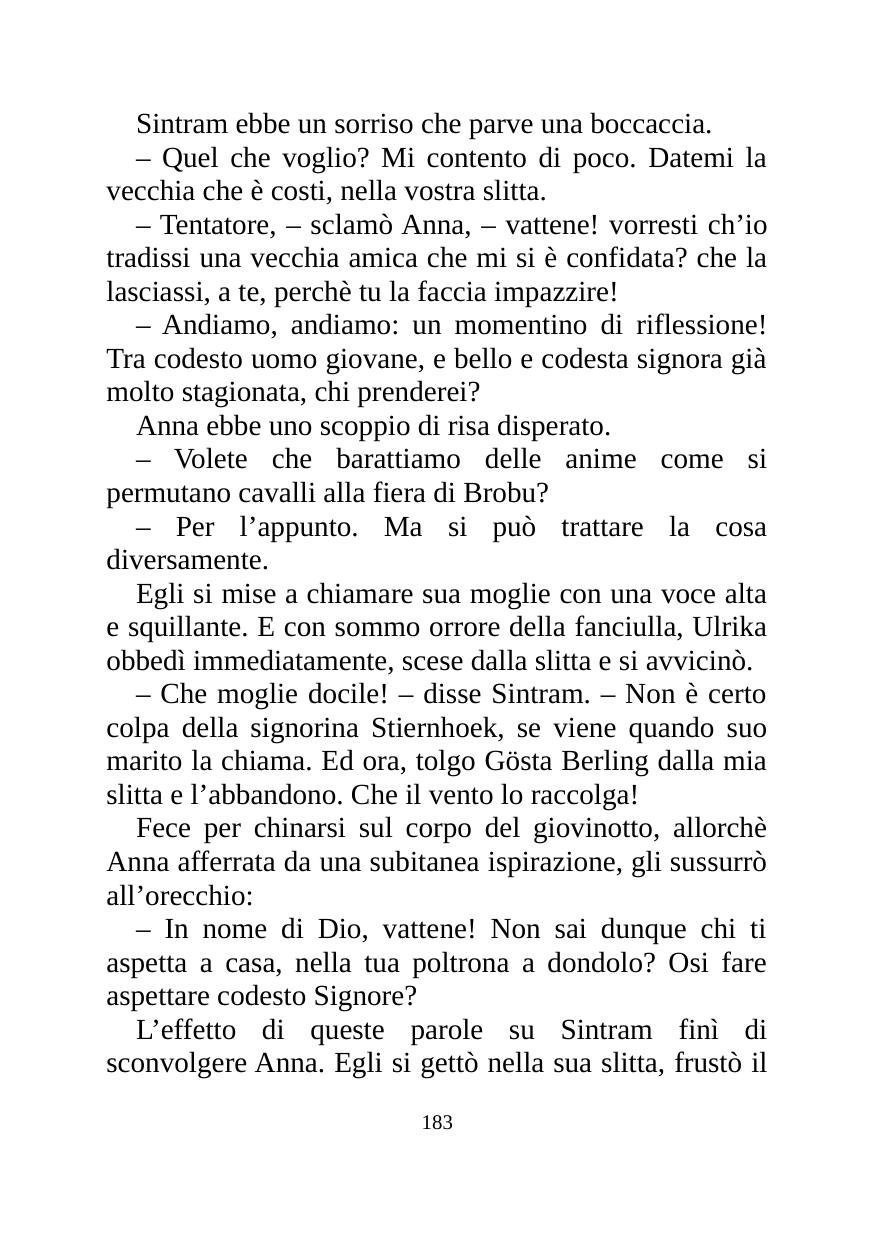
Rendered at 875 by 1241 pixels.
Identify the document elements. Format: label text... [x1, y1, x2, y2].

text Sintram ebbe un sorriso che parve una boccaccia. [106, 106, 768, 140]
text L’effetto di queste parole su Sintram finì di sconvolgere Anna. Egli si gettò nella sua slitta, frustò il [106, 1012, 768, 1079]
text – Quel che voglio? Mi contento di poco. Datemi la vecchia che è costi, nella vostra slitta. [106, 140, 768, 207]
text Fece per chinarsi sul corpo del giovinotto, allorchè Anna afferrata da una subitanea ispirazione, gli sussurrò all’orecchio: [106, 811, 768, 911]
text Egli si mise a chiamare sua moglie con una voce alta e squillante. E con sommo orrore della fanciulla, Ulrika obbedì immediatamente, scese dalla slitta e si avvicinò. [106, 576, 768, 676]
text – Volete che barattiamo delle anime come si permutano cavalli alla fiera di Brobu? [106, 442, 768, 509]
text – Andiamo, andiamo: un momentino di riflessione! Tra codesto uomo giovane, e bello e codesta signora già molto stagionata, chi prenderei? [106, 307, 768, 408]
text – In nome di Dio, vattene! Non sai dunque chi ti aspetta a casa, nella tua poltrona a dondolo? Osi fare aspettare codesto Signore? [106, 911, 768, 1012]
text – Tentatore, – sclamò Anna, – vattene! vorresti ch’io tradissi una vecchia amica che mi si è confidata? che la lasciassi, a te, perchè tu la faccia impazzire! [106, 207, 768, 307]
text – Che moglie docile! – disse Sintram. – Non è certo colpa della signorina Stiernhoek, se viene quando suo marito la chiama. Ed ora, tolgo Gösta Berling dalla mia slitta e l’abbandono. Che il vento lo raccolga! [106, 676, 768, 811]
text Anna ebbe uno scoppio di risa disperato. [106, 408, 768, 442]
text – Per l’appunto. Ma si può trattare la cosa diversamente. [106, 509, 768, 576]
